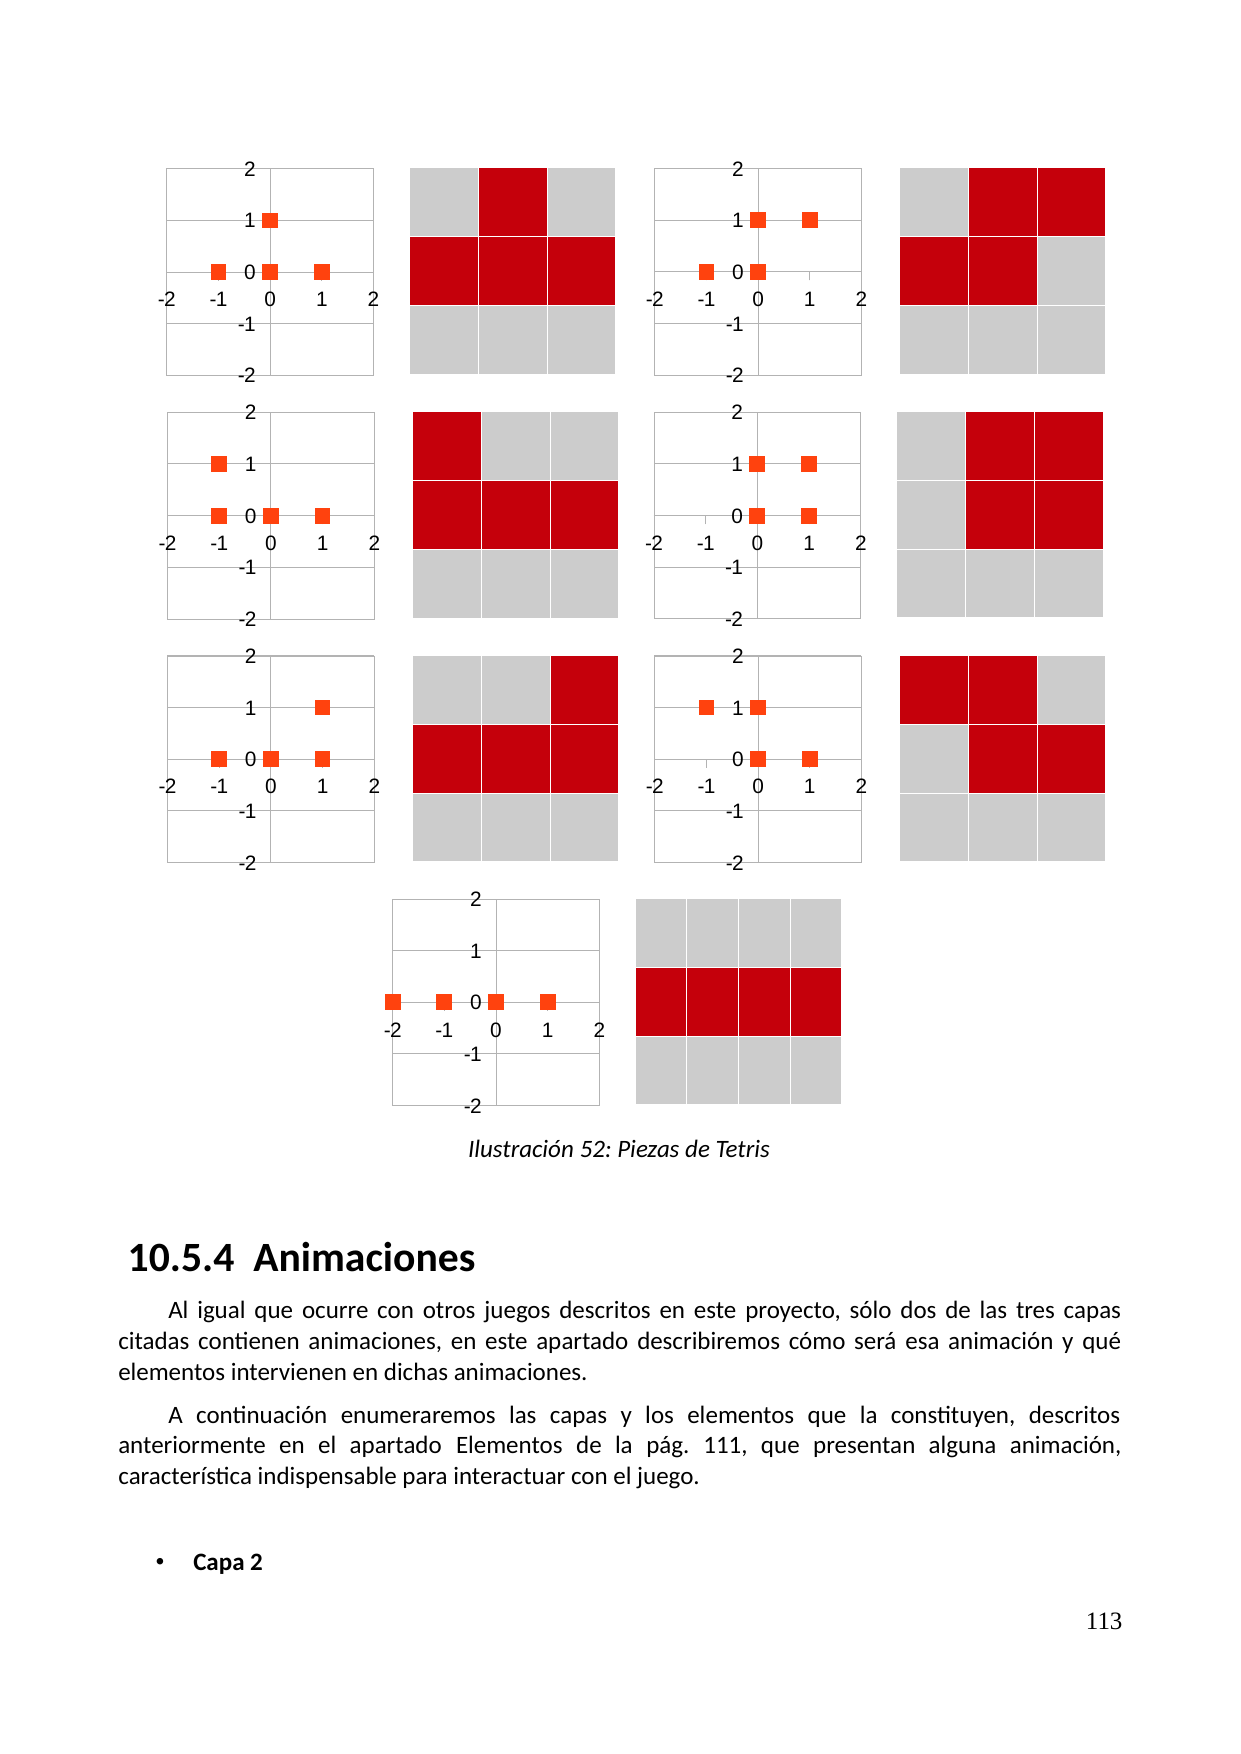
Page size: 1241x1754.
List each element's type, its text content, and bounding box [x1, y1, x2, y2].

list Capa 2 [156, 1546, 1122, 1576]
text Ilustración 52: Piezas de Tetris [134, 143, 1106, 1163]
subtitle Animaciones [118, 1231, 1122, 1282]
text Al igual que ocurre con otros juegos descritos en este proyecto, sólo dos de las tres capas citadas contienen animaciones, en este apartado describiremos cómo será esa animación y qué elementos intervienen en dichas animaciones. [118, 1295, 1122, 1386]
text A continuación enumeraremos las capas y los elementos que la constituyen, descritos anteriormente en el apartado Elementos de la pág. 111, que presentan alguna animación, característica indispensable para interactuar con el juego. [118, 1399, 1122, 1490]
